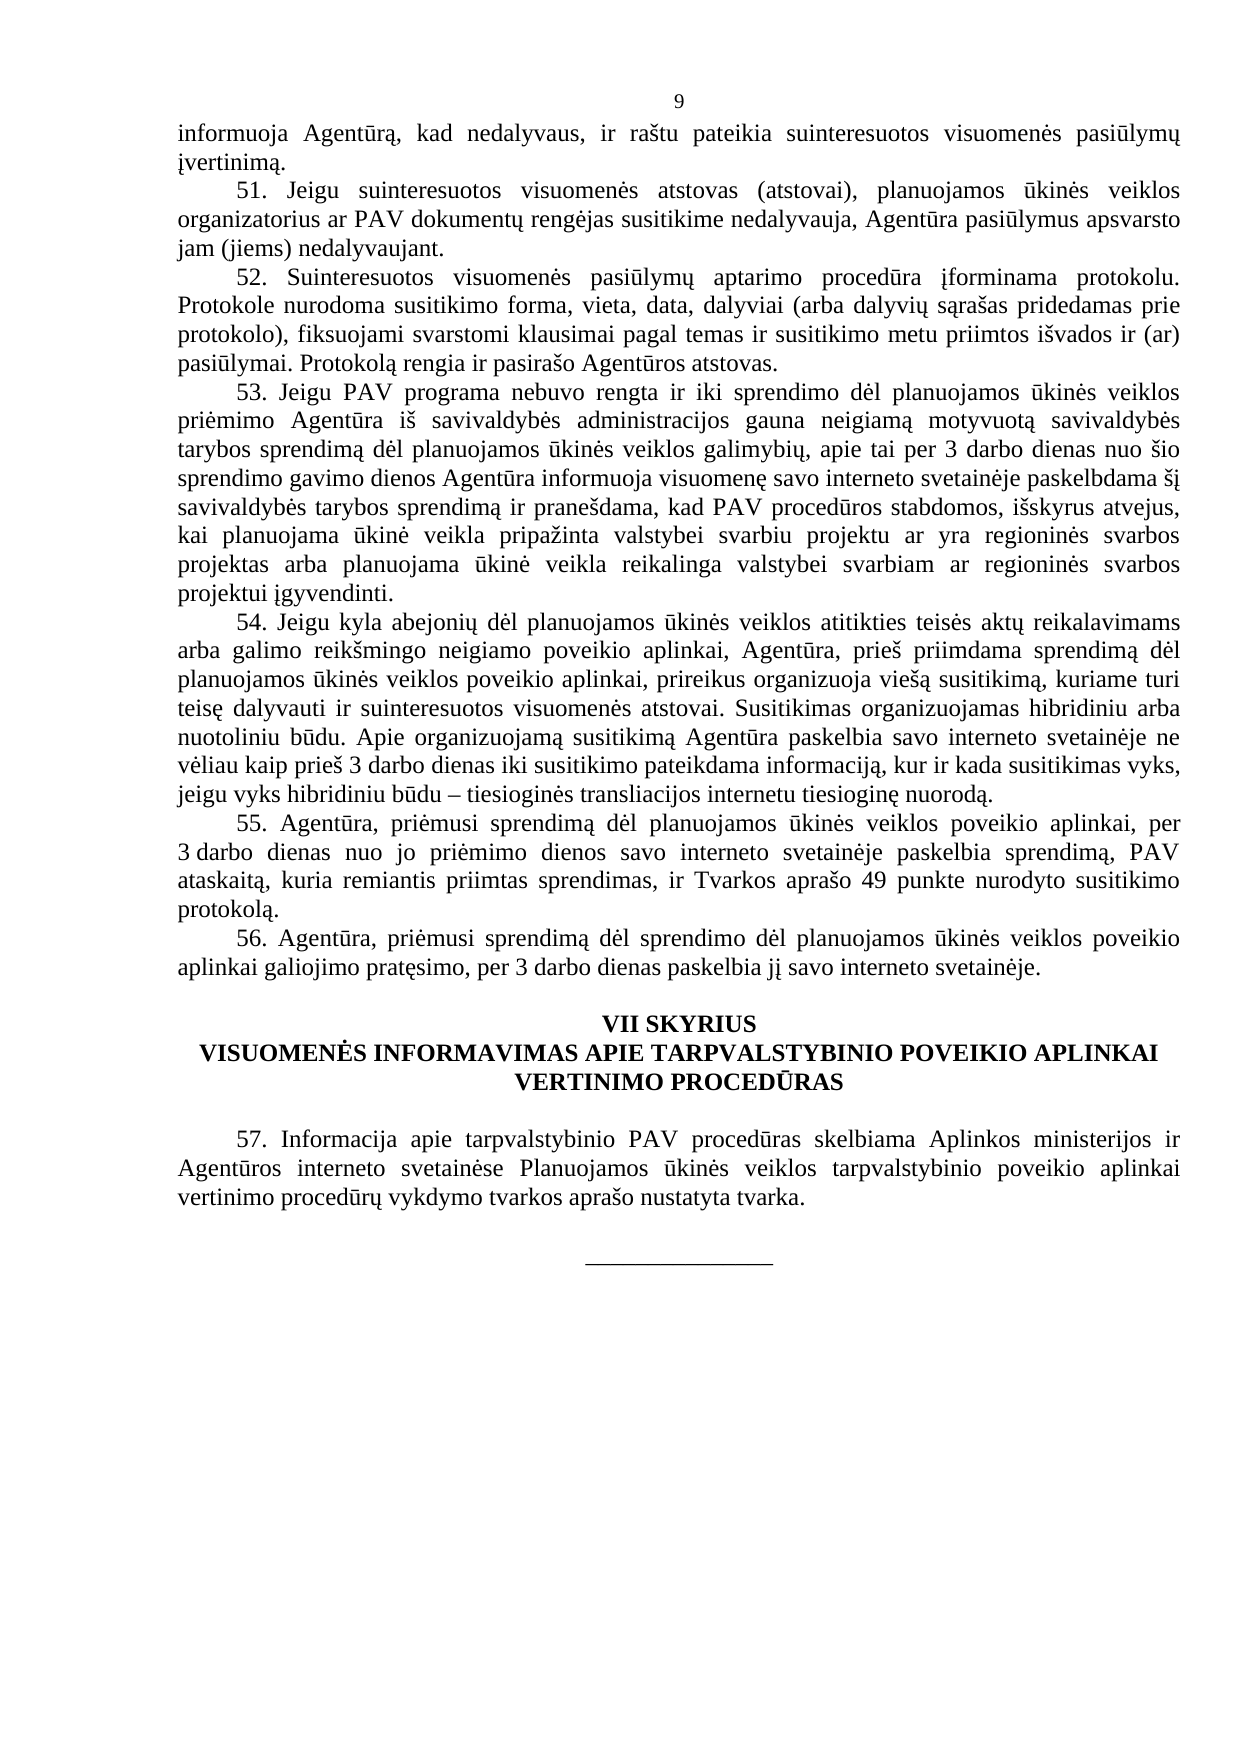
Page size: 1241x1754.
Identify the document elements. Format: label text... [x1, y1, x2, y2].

text 53. Jeigu PAV programa nebuvo rengta ir iki sprendimo dėl planuojamos ūkinės veiklos priėmimo Agentūra iš savivaldybės administracijos gauna neigiamą motyvuotą savivaldybės tarybos sprendimą dėl planuojamos ūkinės veiklos galimybių, apie tai per 3 darbo dienas nuo šio sprendimo gavimo dienos Agentūra informuoja visuomenę savo interneto svetainėje paskelbdama šį savivaldybės tarybos sprendimą ir pranešdama, kad PAV procedūros stabdomos, išskyrus atvejus, kai planuojama ūkinė veikla pripažinta valstybei svarbiu projektu ar yra regioninės svarbos projektas arba planuojama ūkinė veikla reikalinga valstybei svarbiam ar regioninės svarbos projektui įgyvendinti. [177, 377, 1181, 607]
text VISUOMENĖS INFORMAVIMAS APIE TARPVALSTYBINIO POVEIKIO APLINKAI VERTINIMO PROCEDŪRAS [177, 1038, 1181, 1096]
text 57. Informacija apie tarpvalstybinio PAV procedūras skelbiama Aplinkos ministerijos ir Agentūros interneto svetainėse Planuojamos ūkinės veiklos tarpvalstybinio poveikio aplinkai vertinimo procedūrų vykdymo tvarkos aprašo nustatyta tvarka. [177, 1124, 1181, 1211]
text 55. Agentūra, priėmusi sprendimą dėl planuojamos ūkinės veiklos poveikio aplinkai, per 3 darbo dienas nuo jo priėmimo dienos savo interneto svetainėje paskelbia sprendimą, PAV ataskaitą, kuria remiantis priimtas sprendimas, ir Tvarkos aprašo 49 punkte nurodyto susitikimo protokolą. [177, 808, 1181, 923]
text 52. Suinteresuotos visuomenės pasiūlymų aptarimo procedūra įforminama protokolu. Protokole nurodoma susitikimo forma, vieta, data, dalyviai (arba dalyvių sąrašas pridedamas prie protokolo), fiksuojami svarstomi klausimai pagal temas ir susitikimo metu priimtos išvados ir (ar) pasiūlymai. Protokolą rengia ir pasirašo Agentūros atstovas. [177, 262, 1181, 377]
text informuoja Agentūrą, kad nedalyvaus, ir raštu pateikia suinteresuotos visuomenės pasiūlymų įvertinimą. [177, 118, 1181, 176]
text 51. Jeigu suinteresuotos visuomenės atstovas (atstovai), planuojamos ūkinės veiklos organizatorius ar PAV dokumentų rengėjas susitikime nedalyvauja, Agentūra pasiūlymus apsvarsto jam (jiems) nedalyvaujant. [177, 176, 1181, 262]
text 54. Jeigu kyla abejonių dėl planuojamos ūkinės veiklos atitikties teisės aktų reikalavimams arba galimo reikšmingo neigiamo poveikio aplinkai, Agentūra, prieš priimdama sprendimą dėl planuojamos ūkinės veiklos poveikio aplinkai, prireikus organizuoja viešą susitikimą, kuriame turi teisę dalyvauti ir suinteresuotos visuomenės atstovai. Susitikimas organizuojamas hibridiniu arba nuotoliniu būdu. Apie organizuojamą susitikimą Agentūra paskelbia savo interneto svetainėje ne vėliau kaip prieš 3 darbo dienas iki susitikimo pateikdama informaciją, kur ir kada susitikimas vyks, jeigu vyks hibridiniu būdu – tiesioginės transliacijos internetu tiesioginę nuorodą. [177, 607, 1181, 808]
text 56. Agentūra, priėmusi sprendimą dėl sprendimo dėl planuojamos ūkinės veiklos poveikio aplinkai galiojimo pratęsimo, per 3 darbo dienas paskelbia jį savo interneto svetainėje. [177, 923, 1181, 981]
text _______________ [177, 1239, 1181, 1268]
text VII SKYRIUS [177, 1009, 1181, 1038]
